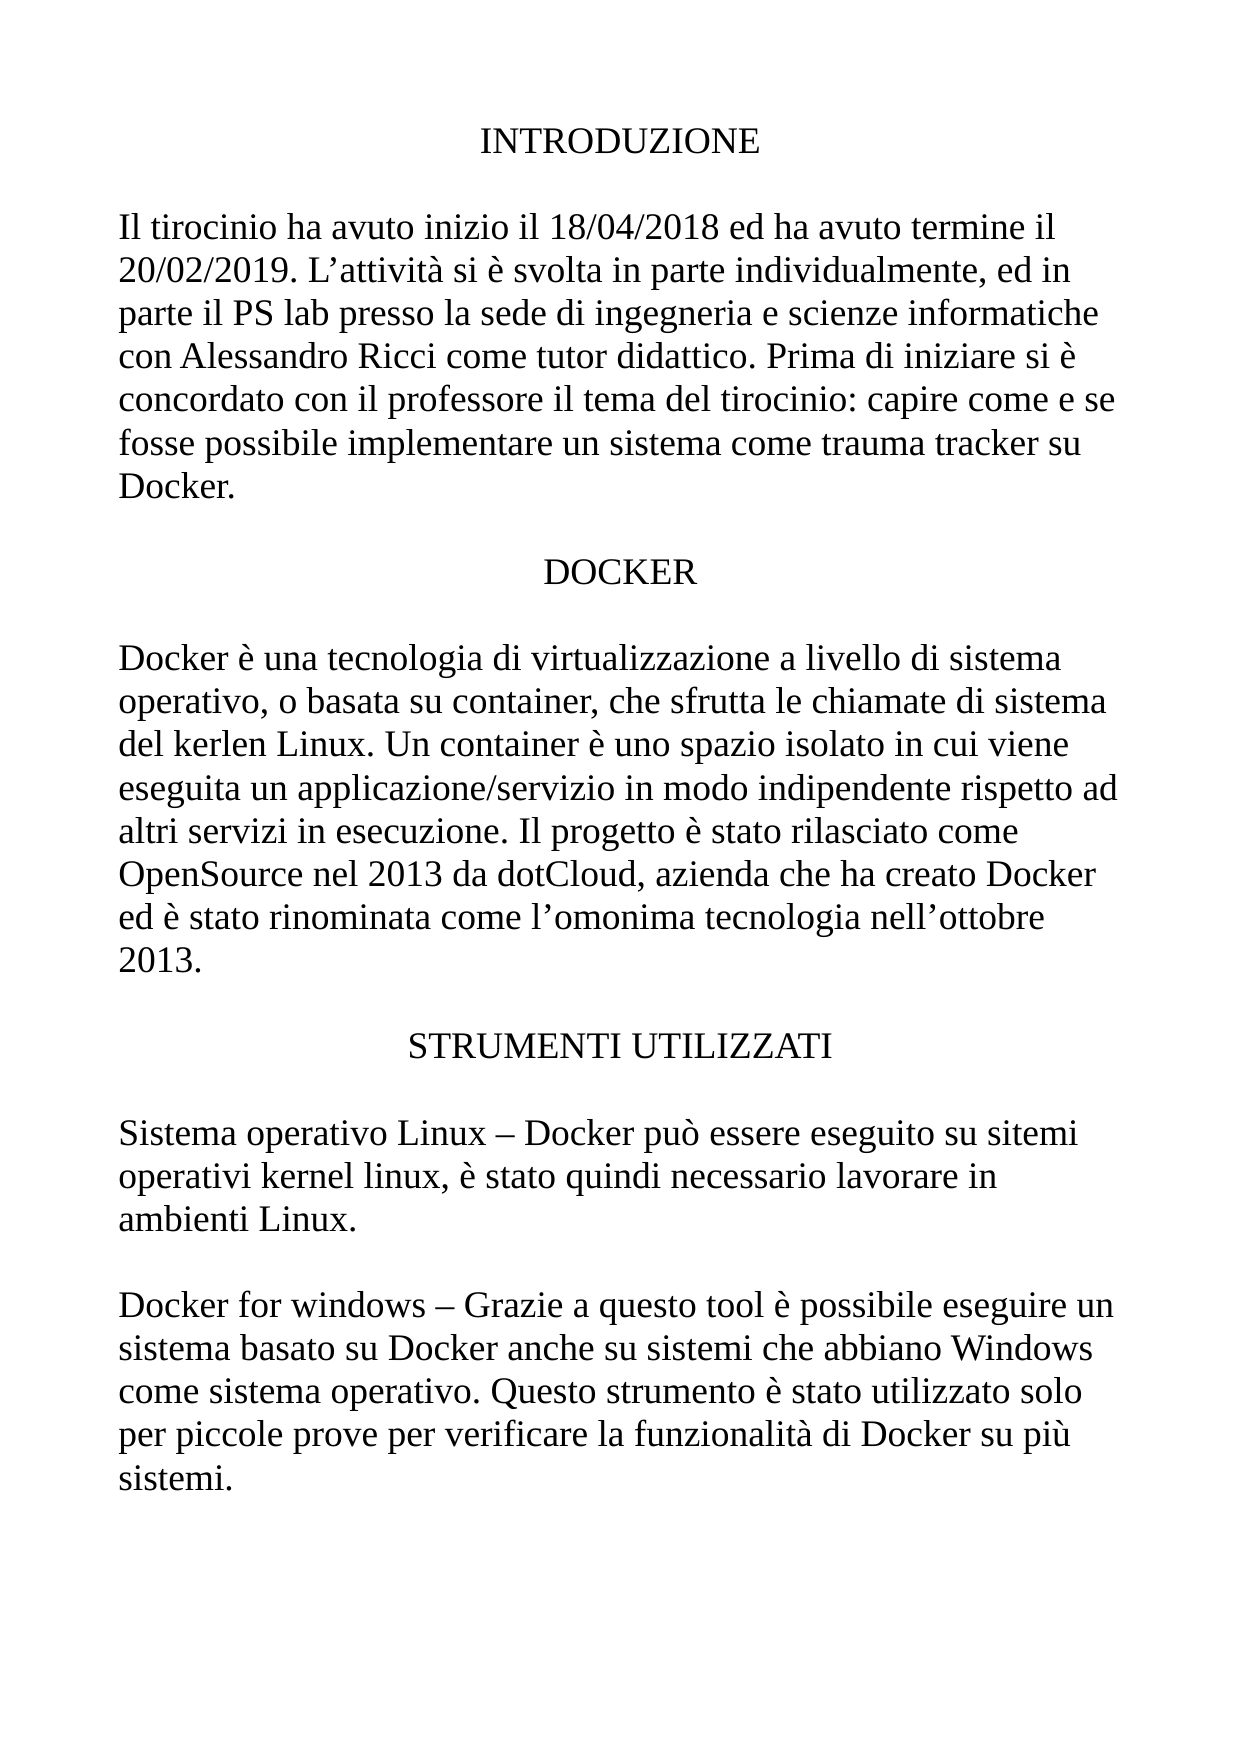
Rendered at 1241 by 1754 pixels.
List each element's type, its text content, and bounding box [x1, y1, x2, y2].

text INTRODUZIONE [118, 118, 1122, 161]
text Docker for windows – Grazie a questo tool è possibile eseguire un sistema basato su Docker anche su sistemi che abbiano Windows come sistema operativo. Questo strumento è stato utilizzato solo per piccole prove per verificare la funzionalità di Docker su più sistemi. [118, 1282, 1122, 1498]
text Il tirocinio ha avuto inizio il 18/04/2018 ed ha avuto termine il 20/02/2019. L’attività si è svolta in parte individualmente, ed in parte il PS lab presso la sede di ingegneria e scienze informatiche con Alessandro Ricci come tutor didattico. Prima di iniziare si è concordato con il professore il tema del tirocinio: capire come e se fosse possibile implementare un sistema come trauma tracker su Docker. [118, 204, 1122, 506]
text Docker è una tecnologia di virtualizzazione a livello di sistema operativo, o basata su container, che sfrutta le chiamate di sistema del kerlen Linux. Un container è uno spazio isolato in cui viene eseguita un applicazione/servizio in modo indipendente rispetto ad altri servizi in esecuzione. Il progetto è stato rilasciato come OpenSource nel 2013 da dotCloud, azienda che ha creato Docker ed è stato rinominata come l’omonima tecnologia nell’ottobre 2013. [118, 636, 1122, 981]
text Sistema operativo Linux – Docker può essere eseguito su sitemi operativi kernel linux, è stato quindi necessario lavorare in ambienti Linux. [118, 1110, 1122, 1239]
text DOCKER [118, 549, 1122, 592]
text STRUMENTI UTILIZZATI [118, 1024, 1122, 1067]
